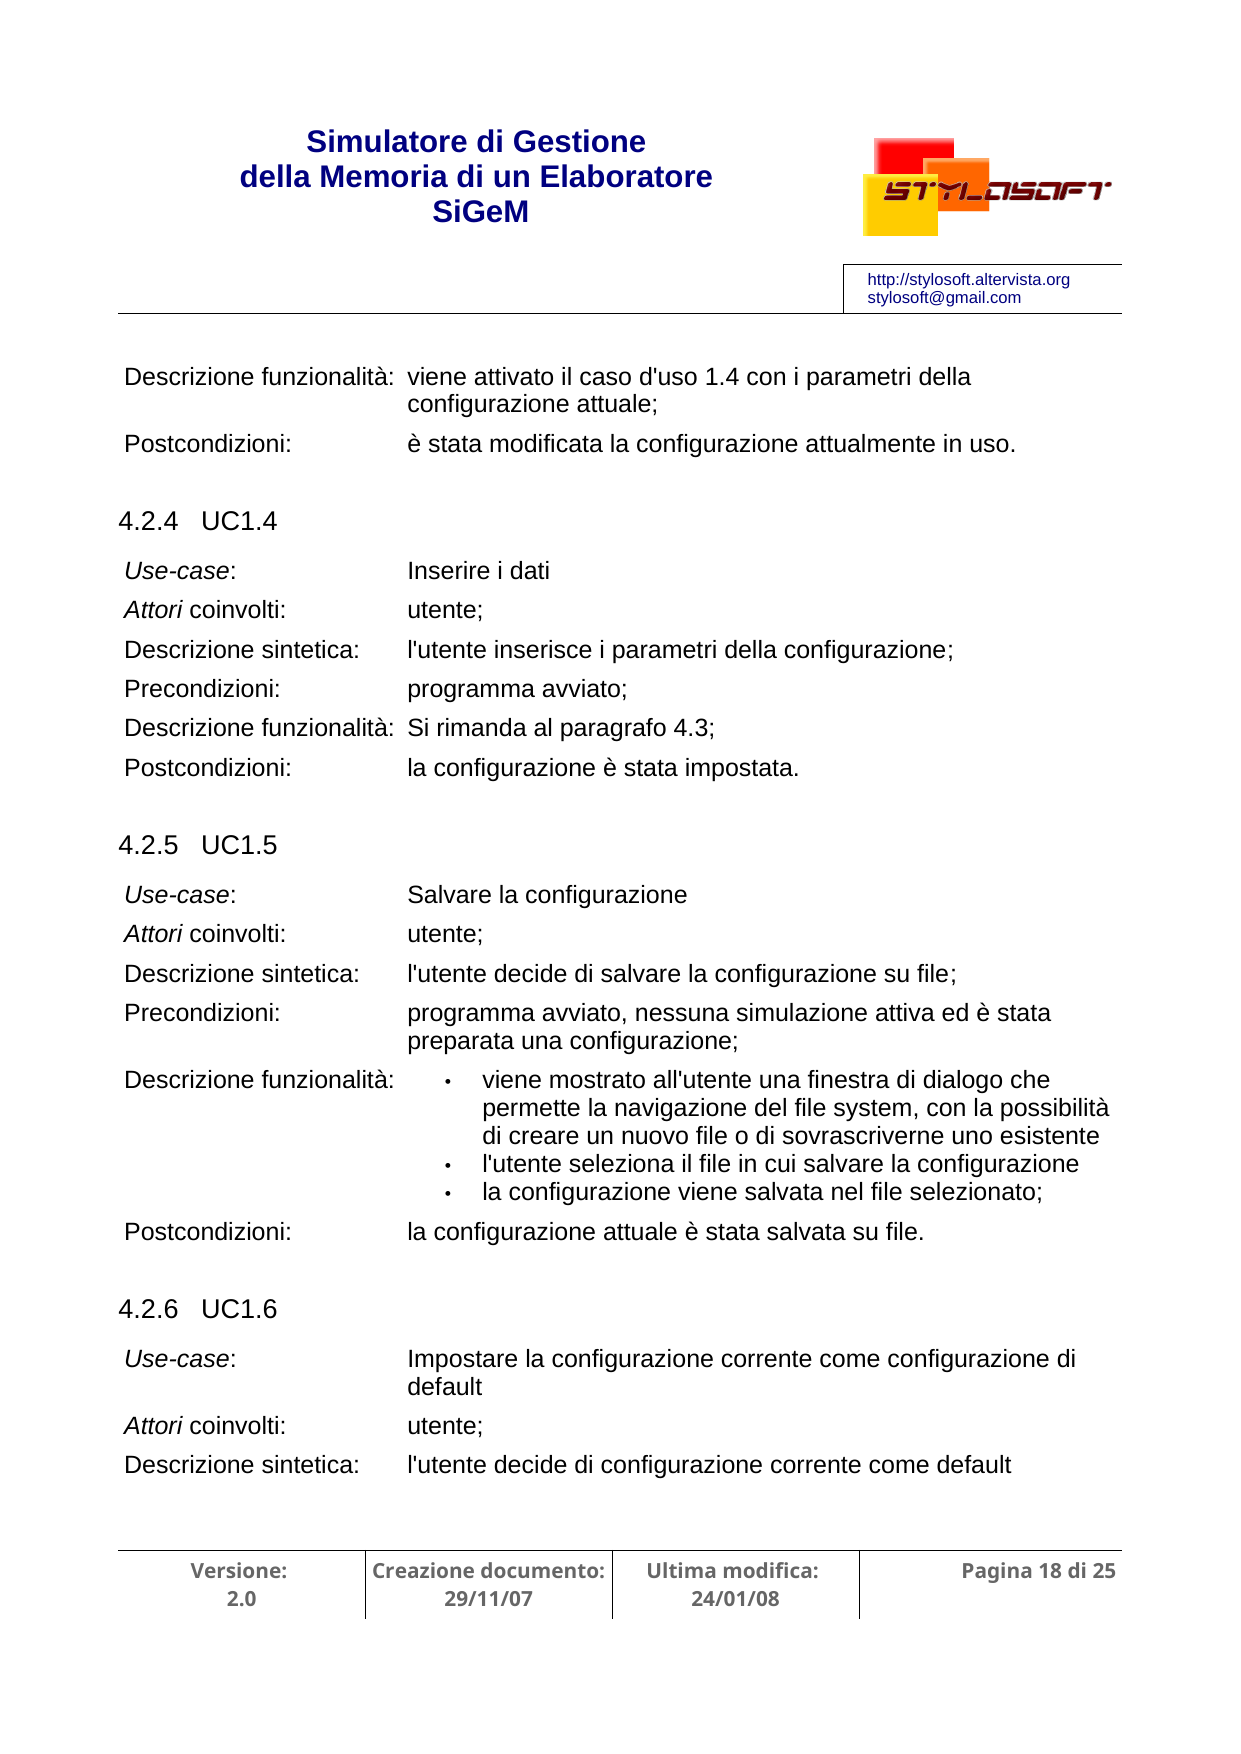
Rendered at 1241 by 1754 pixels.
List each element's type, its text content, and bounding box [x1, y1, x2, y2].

table_cell Descrizione funzionalità: [118, 357, 401, 424]
table_cell la configurazione attuale è stata salvata su file. [401, 1212, 1122, 1251]
table_cell è stata modificata la configurazione attualmente in uso. [401, 424, 1122, 463]
table_cell Si rimanda al paragrafo 4.3; [401, 709, 1122, 748]
subtitle UC1.4 [118, 506, 1122, 536]
table_cell Descrizione funzionalità: [118, 709, 401, 748]
table_header Salvare la configurazione [401, 875, 1122, 914]
table_cell utente; [401, 590, 1122, 630]
table_header Use-case: [118, 1339, 401, 1406]
table_cell viene mostrato all'utente una finestra di dialogo che permette la navigazione del file system, con la possibilità di creare un nuovo file o di sovrascriverne uno esistente l'utente seleziona il file in cui salvare la configurazione la configurazione viene salvata nel file selezionato; [401, 1061, 1122, 1212]
table_cell la configurazione è stata impostata. [401, 748, 1122, 787]
table_cell Postcondizioni: [118, 748, 401, 787]
table_cell Postcondizioni: [118, 1212, 401, 1251]
table_cell Postcondizioni: [118, 424, 401, 463]
table_cell Attori coinvolti: [118, 590, 401, 630]
table_cell Precondizioni: [118, 993, 401, 1061]
table_header Inserire i dati [401, 551, 1122, 590]
table_cell l'utente inserisce i parametri della configurazione; [401, 630, 1122, 669]
table_cell Descrizione funzionalità: [118, 1061, 401, 1212]
table_cell l'utente decide di salvare la configurazione su file; [401, 954, 1122, 993]
subtitle UC1.6 [118, 1294, 1122, 1324]
picture [848, 123, 1117, 247]
table_cell Descrizione sintetica: [118, 954, 401, 993]
table_cell programma avviato; [401, 669, 1122, 708]
table_header Use-case: [118, 875, 401, 914]
table_cell programma avviato, nessuna simulazione attiva ed è stata preparata una configurazione; [401, 993, 1122, 1061]
table_cell Attori coinvolti: [118, 915, 401, 954]
table_cell l'utente decide di configurazione corrente come default [401, 1445, 1122, 1485]
table_cell utente; [401, 915, 1122, 954]
table_header Use-case: [118, 551, 401, 590]
table_cell Descrizione sintetica: [118, 1445, 401, 1485]
table_header Impostare la configurazione corrente come configurazione di default [401, 1339, 1122, 1406]
table_cell viene attivato il caso d'uso 1.4 con i parametri della configurazione attuale; [401, 357, 1122, 424]
table_cell Attori coinvolti: [118, 1406, 401, 1445]
table_cell Precondizioni: [118, 669, 401, 708]
subtitle UC1.5 [118, 830, 1122, 860]
table_cell utente; [401, 1406, 1122, 1445]
table_cell Descrizione sintetica: [118, 630, 401, 669]
